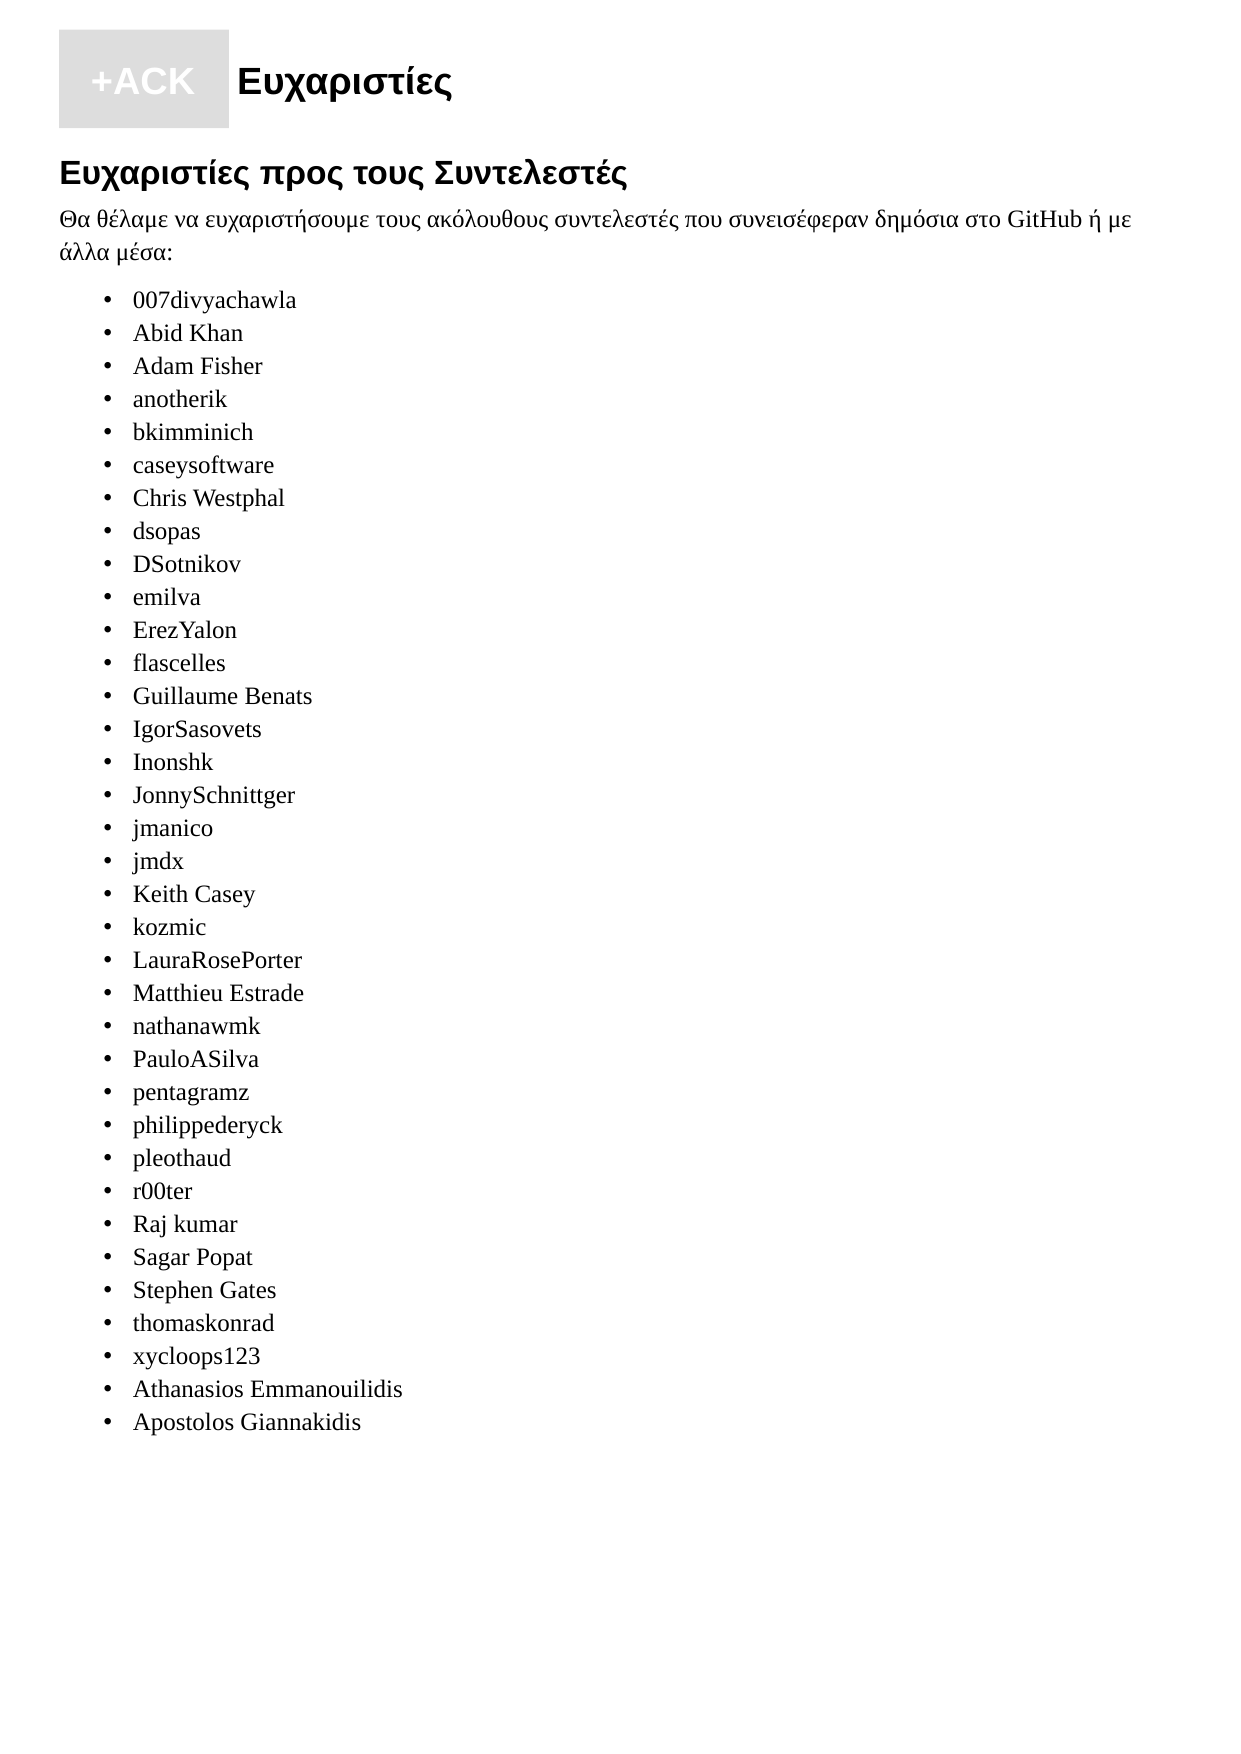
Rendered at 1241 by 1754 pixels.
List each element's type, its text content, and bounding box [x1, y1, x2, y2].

list pleothaud [103, 1143, 1181, 1172]
list DSotnikov [103, 549, 1181, 578]
text Θα θέλαμε να ευχαριστήσουμε τους ακόλουθους συντελεστές που συνεισέφεραν δημόσια στο GitHub ή με άλλα μέσα: [59, 204, 1181, 266]
list r00ter [103, 1176, 1181, 1205]
list Guillaume Benats [103, 681, 1181, 710]
list caseysoftware [103, 450, 1181, 479]
list flascelles [103, 648, 1181, 677]
list PauloASilva [103, 1044, 1181, 1073]
list Raj kumar [103, 1209, 1181, 1238]
list philippederyck [103, 1110, 1181, 1139]
list bkimminich [103, 417, 1181, 446]
list Keith Casey [103, 879, 1181, 908]
list Matthieu Estrade [103, 978, 1181, 1007]
list IgorSasovets [103, 714, 1181, 743]
subtitle Ευχαριστίες προς τους Συντελεστές [59, 153, 1181, 192]
list anotherik [103, 384, 1181, 413]
list 007divyachawla [103, 285, 1181, 313]
list Abid Khan [103, 318, 1181, 347]
list ErezYalon [103, 615, 1181, 644]
list Stephen Gates [103, 1275, 1181, 1304]
list nathanawmk [103, 1011, 1181, 1040]
list jmdx [103, 846, 1181, 875]
list Chris Westphal [103, 483, 1181, 512]
list kozmic [103, 912, 1181, 941]
list jmanico [103, 813, 1181, 842]
list emilva [103, 582, 1181, 611]
list Adam Fisher [103, 351, 1181, 379]
list Apostolos Giannakidis [103, 1407, 1181, 1436]
list JonnySchnittger [103, 780, 1181, 809]
list Inonshk [103, 747, 1181, 776]
list Sagar Popat [103, 1242, 1181, 1271]
list pentagramz [103, 1077, 1181, 1106]
list Athanasios Emmanouilidis [103, 1374, 1181, 1403]
list LauraRosePorter [103, 945, 1181, 974]
list thomaskonrad [103, 1308, 1181, 1337]
list dsopas [103, 516, 1181, 545]
list xycloops123 [103, 1341, 1181, 1370]
